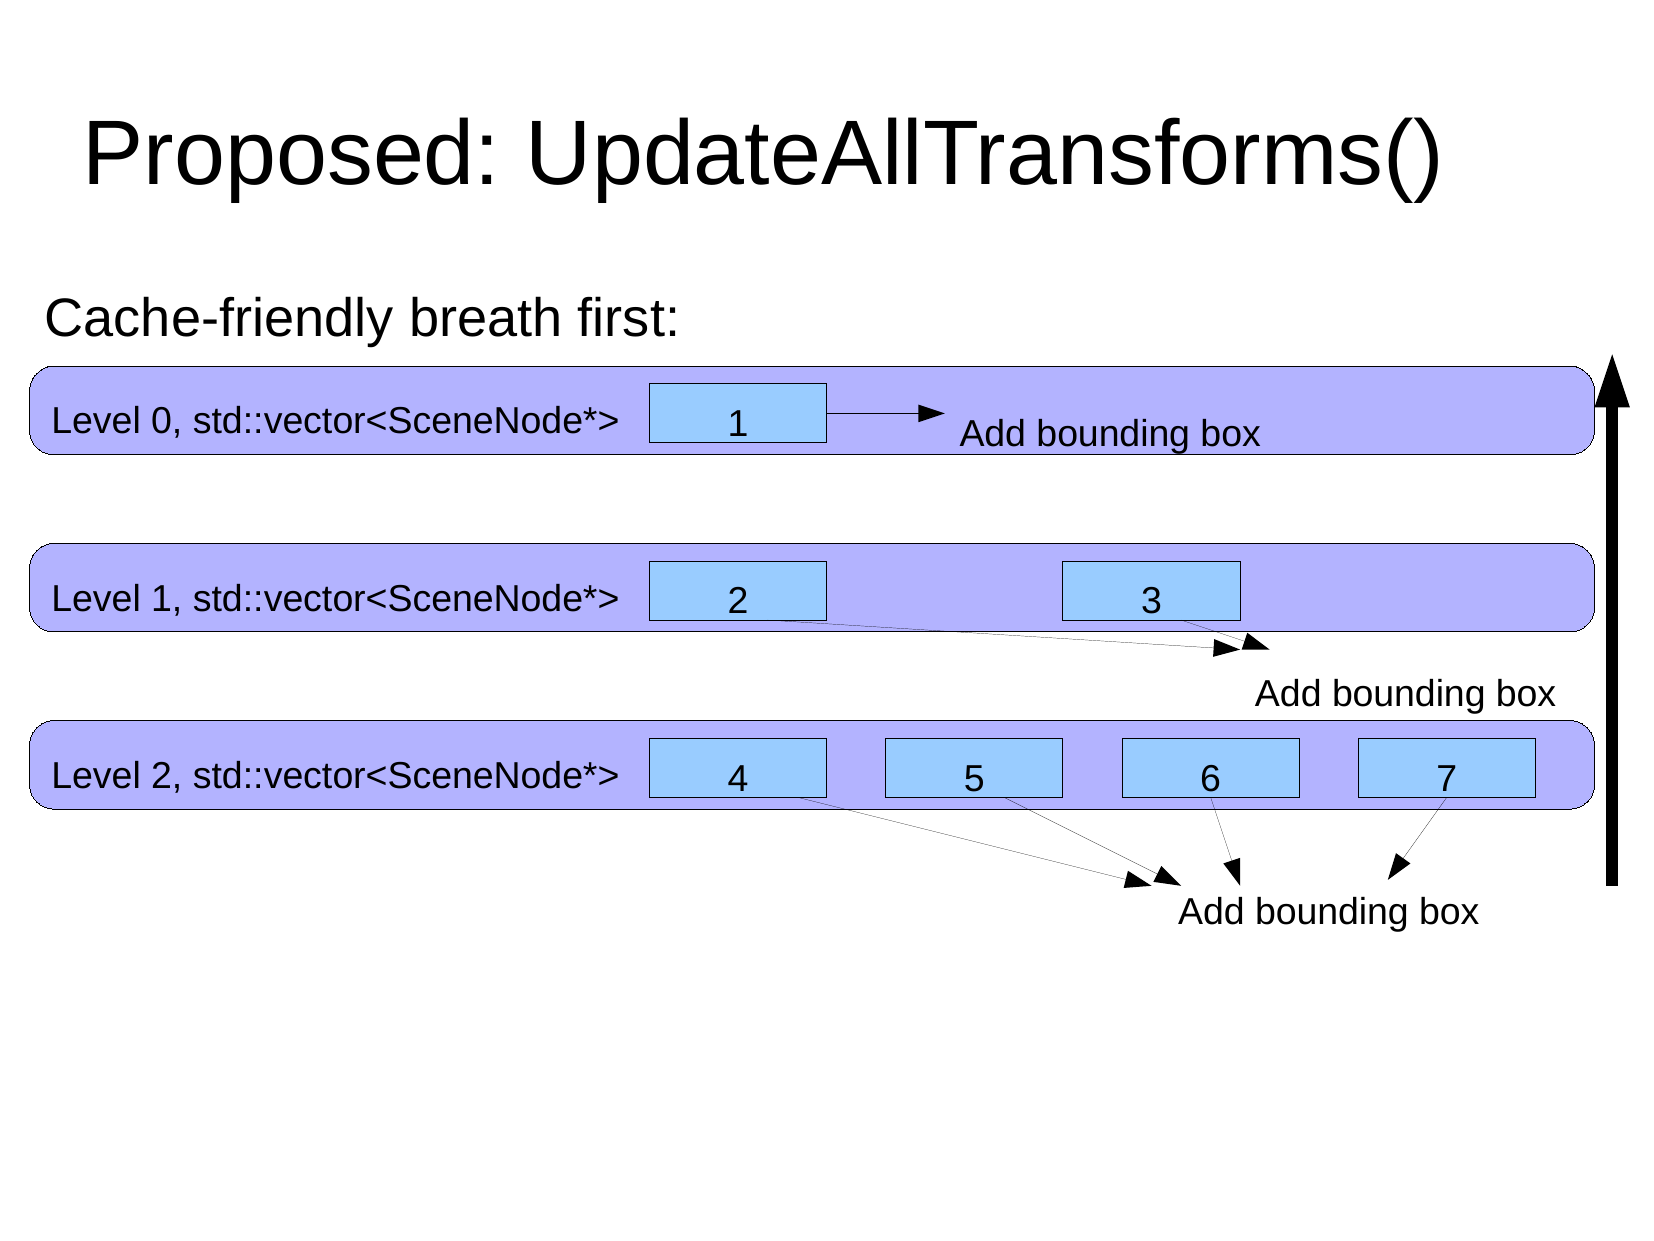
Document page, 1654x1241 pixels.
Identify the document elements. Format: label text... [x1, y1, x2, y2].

text_box Add bounding box [944, 383, 1300, 441]
text_box 3 [1062, 561, 1241, 621]
text_box Level 0, std::vector<SceneNode*> [29, 366, 1595, 455]
text_box 6 [1122, 738, 1300, 798]
text_box 2 [649, 561, 827, 621]
text_box Add bounding box [1240, 643, 1595, 701]
title Proposed: UpdateAllTransforms() [82, 49, 1571, 257]
text_box Level 1, std::vector<SceneNode*> [29, 543, 1595, 632]
text_box 4 [649, 738, 827, 798]
text_box Level 2, std::vector<SceneNode*> [29, 720, 1595, 810]
text_box 5 [885, 738, 1063, 798]
text_box Add bounding box [1163, 862, 1518, 920]
text_box Cache-friendly breath first: [29, 249, 798, 325]
text_box 7 [1358, 738, 1536, 798]
text_box 1 [649, 383, 827, 443]
